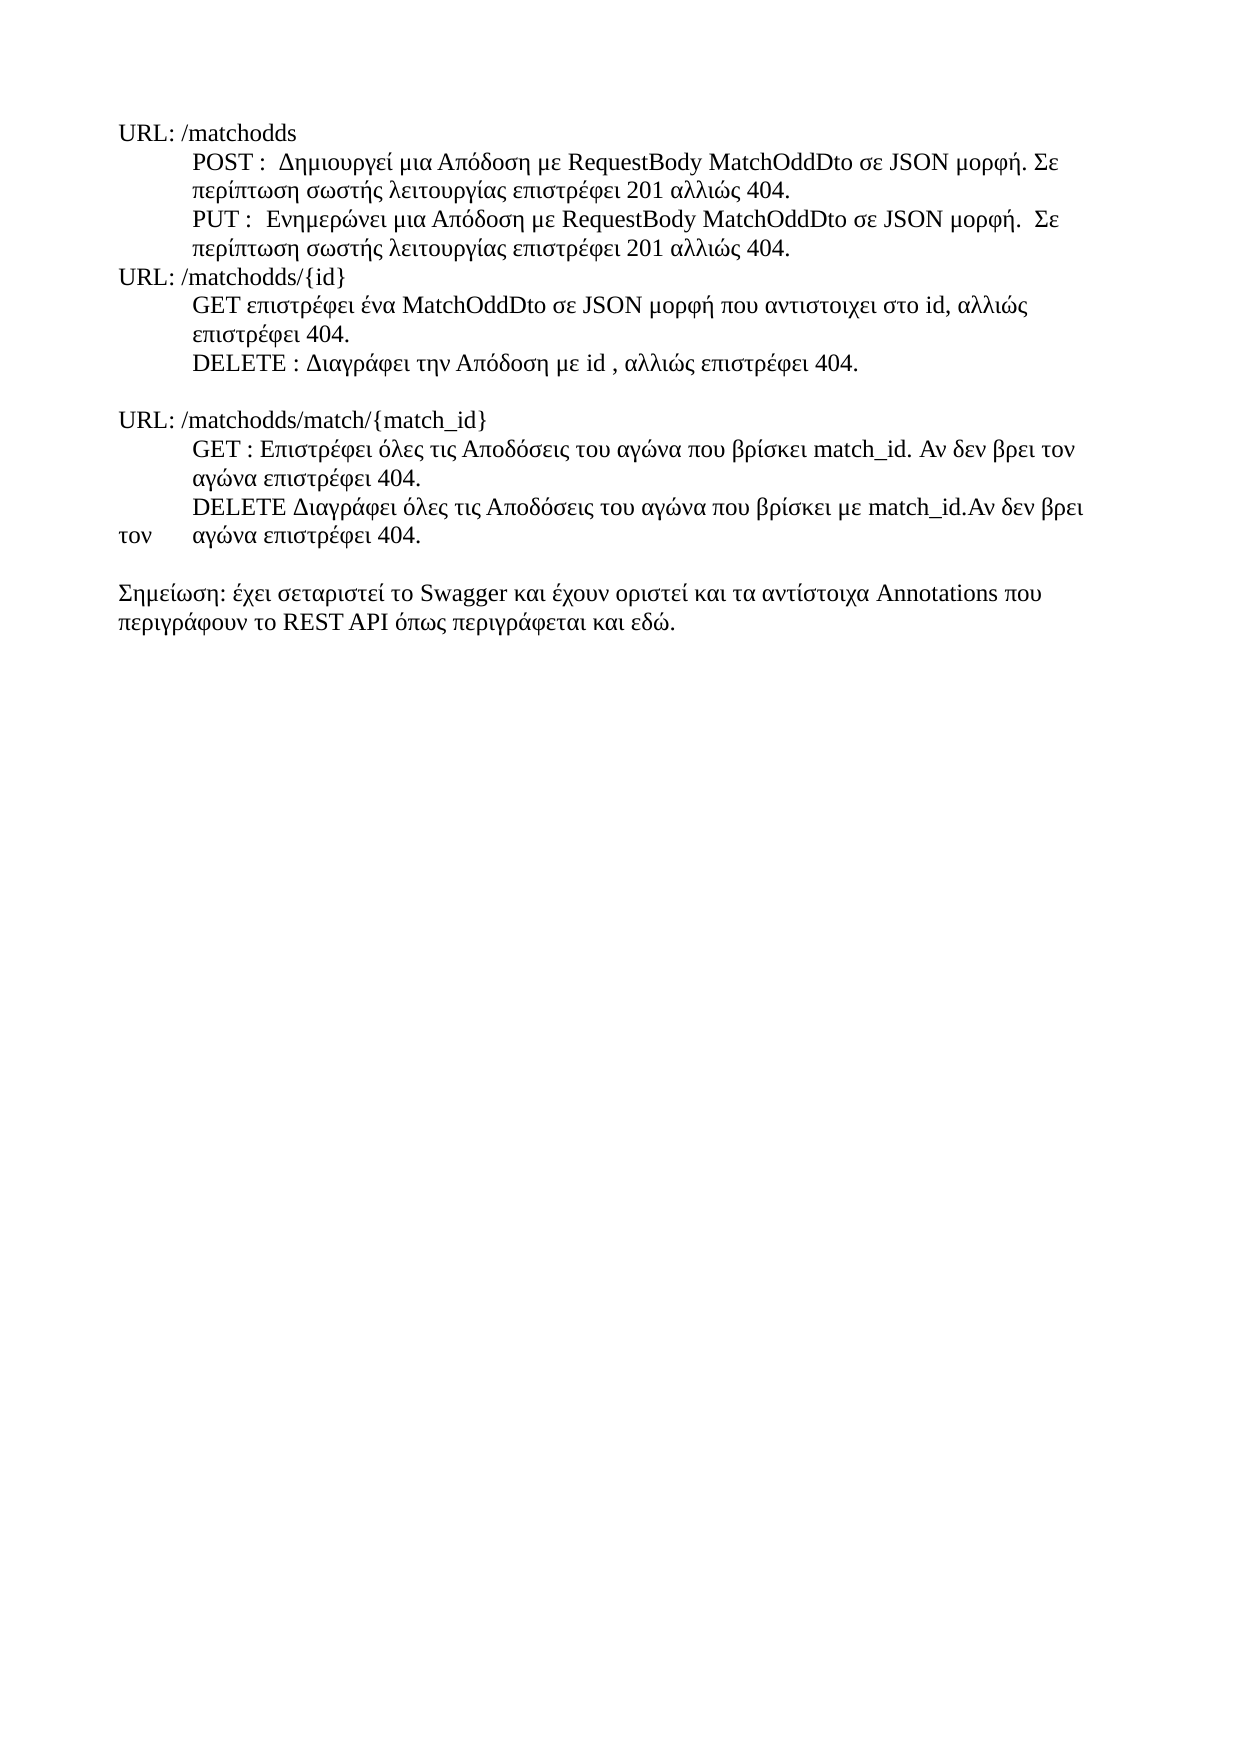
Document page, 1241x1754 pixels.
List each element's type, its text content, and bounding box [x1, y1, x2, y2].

text URL: /matchodds/{id} [118, 262, 1122, 291]
text PUT : Ενημερώνει μια Απόδοση με RequestBody MatchOddDto σε JSON μορφή. Σε περίπτωση σωστής λειτουργίας επιστρέφει 201 αλλιώς 404. [118, 204, 1122, 262]
text Σημείωση: έχει σεταριστεί το Swagger και έχουν οριστεί και τα αντίστοιχα Annotations που περιγράφουν το REST API όπως περιγράφεται και εδώ. [118, 578, 1122, 636]
text GET επιστρέφει ένα MatchOddDto σε JSON μορφή που αντιστοιχει στο id, αλλιώς επιστρέφει 404. [118, 291, 1122, 348]
text DELETE Διαγράφει όλες τις Αποδόσεις του αγώνα που βρίσκει με match_id.Αν δεν βρει τον αγώνα επιστρέφει 404. [118, 492, 1122, 549]
text URL: /matchodds/match/{match_id} [118, 406, 1122, 434]
text GET : Επιστρέφει όλες τις Αποδόσεις του αγώνα που βρίσκει match_id. Αν δεν βρει τον αγώνα επιστρέφει 404. [118, 434, 1122, 492]
text URL: /matchodds [118, 118, 1122, 147]
text DELETE : Διαγράφει την Απόδοση με id , αλλιώς επιστρέφει 404. [118, 348, 1122, 377]
text POST : Δημιουργεί μια Απόδοση με RequestBody MatchOddDto σε JSON μορφή. Σε περίπτωση σωστής λειτουργίας επιστρέφει 201 αλλιώς 404. [118, 147, 1122, 204]
